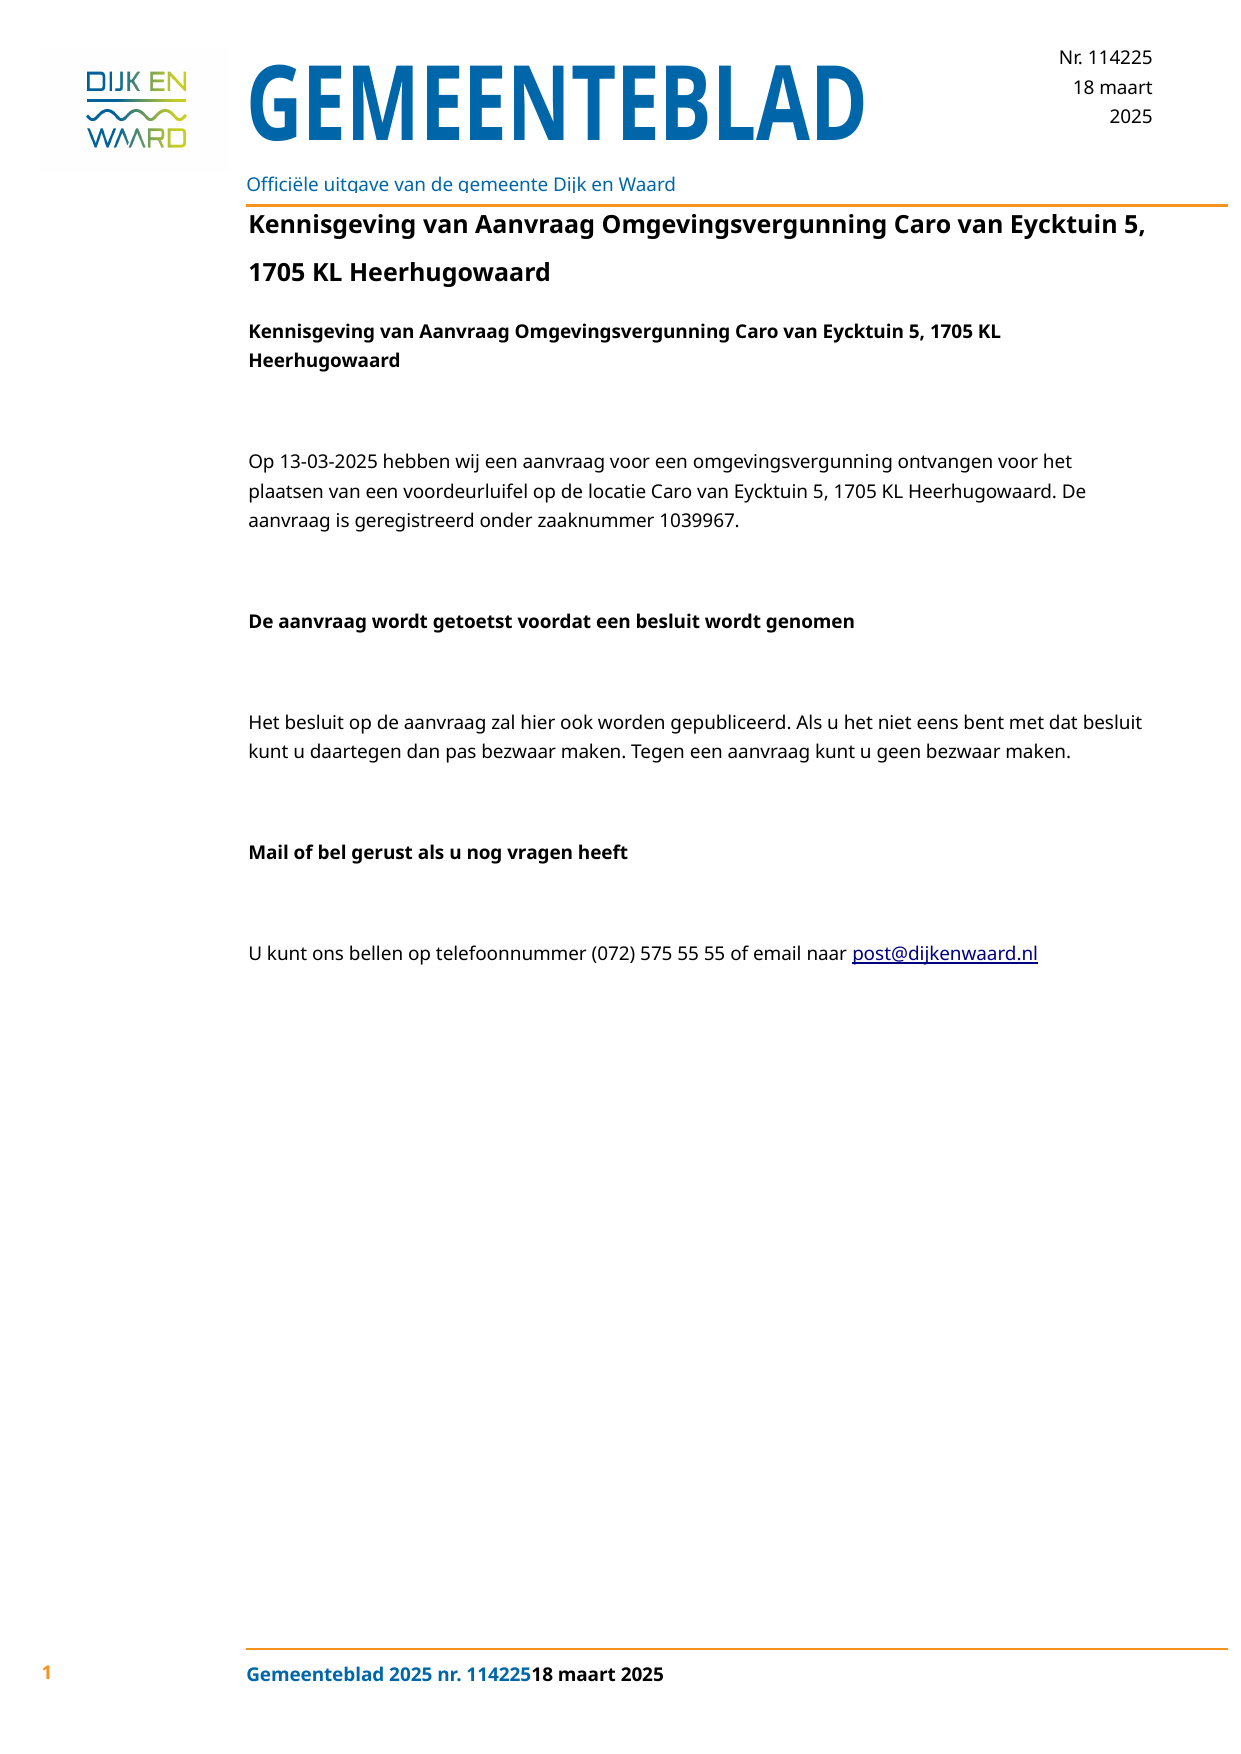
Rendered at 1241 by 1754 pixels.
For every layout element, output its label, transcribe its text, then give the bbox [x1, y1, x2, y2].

text Kennisgeving van Aanvraag Omgevingsvergunning Caro van Eycktuin 5, 1705 KL Heerhugowaard [248, 207, 1152, 288]
text Mail of bel gerust als u nog vragen heeft [248, 839, 1152, 865]
text Het besluit op de aanvraag zal hier ook worden gepubliceerd. Als u het niet eens bent met dat besluit kunt u daartegen dan pas bezwaar maken. Tegen een aanvraag kunt u geen bezwaar maken. [248, 709, 1152, 764]
text U kunt ons bellen op telefoonnummer (072) 575 55 55 of email naar post@dijkenwaard.nl [248, 940, 1152, 966]
text Kennisgeving van Aanvraag Omgevingsvergunning Caro van Eycktuin 5, 1705 KL Heerhugowaard [248, 318, 1152, 373]
picture [41, 47, 231, 172]
text De aanvraag wordt getoetst voordat een besluit wordt genomen [248, 608, 1152, 634]
text Op 13-03-2025 hebben wij een aanvraag voor een omgevingsvergunning ontvangen voor het plaatsen van een voordeurluifel op de locatie Caro van Eycktuin 5, 1705 KL Heerhugowaard. De aanvraag is geregistreerd onder zaaknummer 1039967. [248, 448, 1152, 533]
